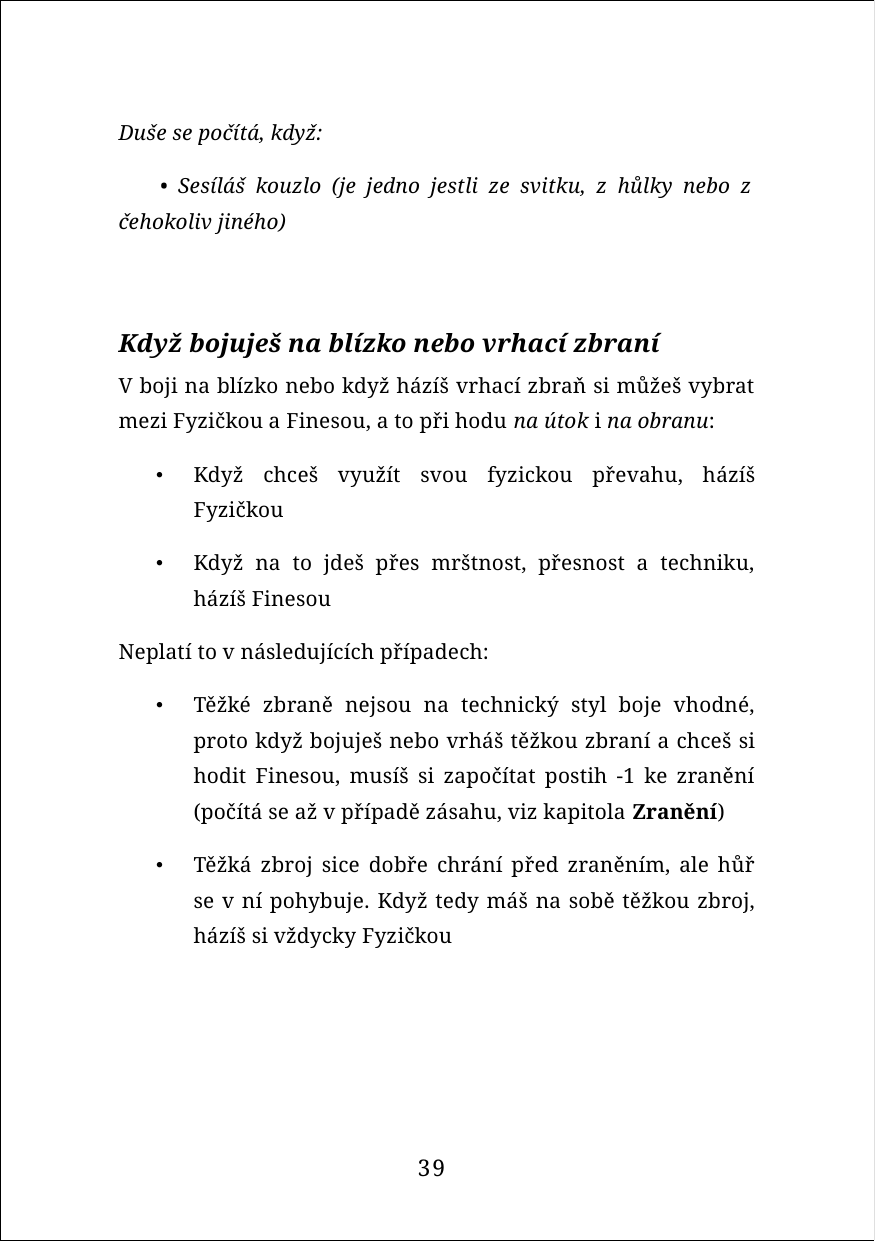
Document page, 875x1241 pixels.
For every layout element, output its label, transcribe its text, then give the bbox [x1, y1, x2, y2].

text • Sesíláš kouzlo (je jedno jestli ze svitku, z hůlky nebo z čehokoliv jiného) [118, 171, 756, 235]
text Duše se počítá, když: [118, 118, 756, 147]
list Těžká zbroj sice dobře chrání před zraněním, ale hůř se v ní pohybuje. Když tedy máš na sobě těžkou zbroj, házíš si vždycky Fyzičkou [156, 850, 756, 950]
subtitle Když bojuješ na blízko nebo vrhací zbraní [118, 325, 756, 359]
text Neplatí to v následujících případech: [118, 637, 756, 666]
text V boji na blízko nebo když házíš vrhací zbraň si můžeš vybrat mezi Fyzičkou a Finesou, a to při hodu na útok i na obranu: [118, 371, 756, 435]
list Když chceš využít svou fyzickou převahu, házíš Fyzičkou [156, 460, 756, 524]
list Těžké zbraně nejsou na technický styl boje vhodné, proto když bojuješ nebo vrháš těžkou zbraní a chceš si hodit Finesou, musíš si započítat postih -1 ke zranění (počítá se až v případě zásahu, viz kapitola Zranění) [156, 691, 756, 826]
list Když na to jdeš přes mrštnost, přesnost a techniku, házíš Finesou [156, 548, 756, 612]
